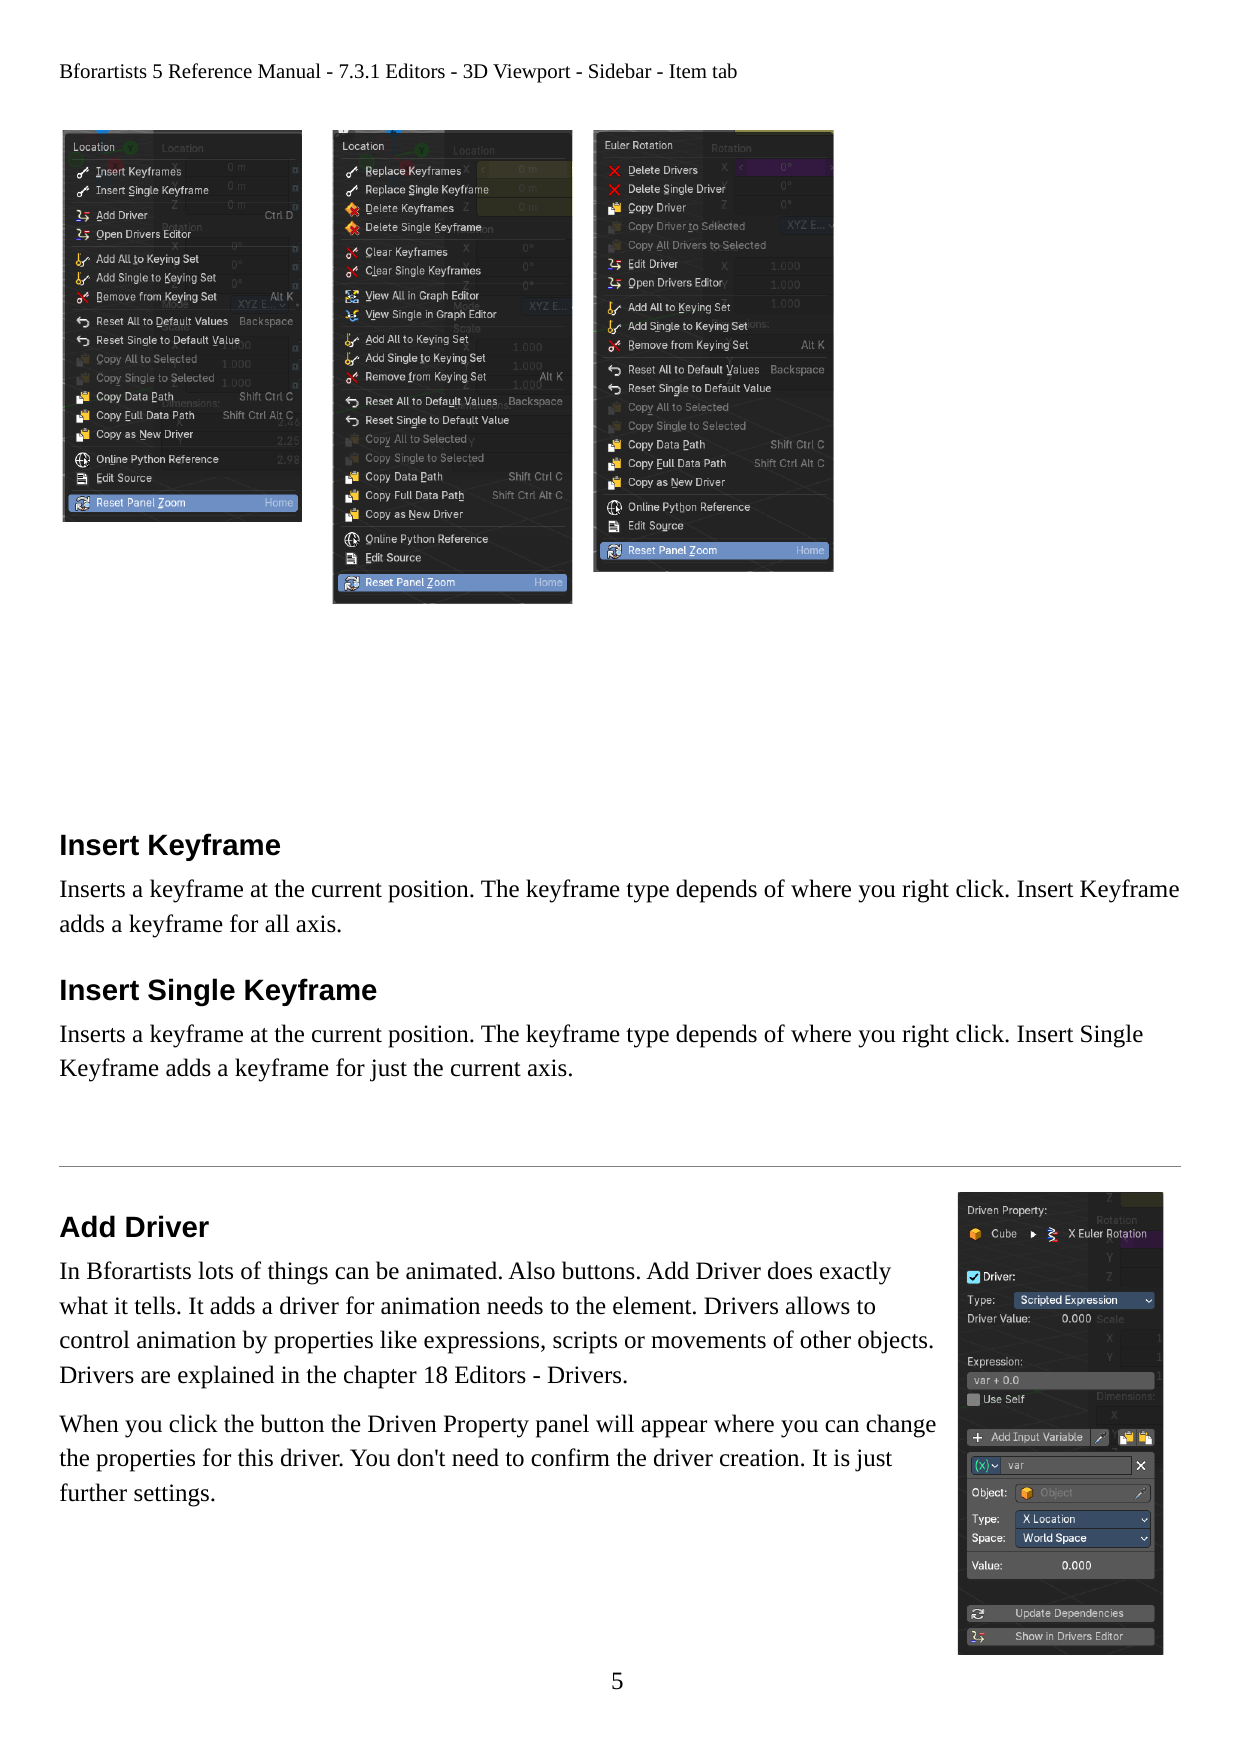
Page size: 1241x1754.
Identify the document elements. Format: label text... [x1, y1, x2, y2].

text When you click the button the Driven Property panel will appear where you can change the properties for this driver. You don't need to confirm the driver creation. It is just further settings. [59, 1409, 957, 1507]
subtitle Insert Single Keyframe [59, 973, 1181, 1006]
text Inserts a keyframe at the current position. The keyframe type depends of where you right click. Insert Single Keyframe adds a keyframe for just the current axis. [59, 1019, 1181, 1082]
text Inserts a keyframe at the current position. The keyframe type depends of where you right click. Insert Keyframe adds a keyframe for all axis. [59, 874, 1181, 938]
subtitle Insert Keyframe [59, 828, 1181, 862]
picture [957, 1192, 1164, 1655]
subtitle [1164, 1210, 1181, 1244]
picture [332, 130, 573, 604]
picture [593, 130, 834, 572]
picture [62, 130, 302, 522]
subtitle Add Driver [59, 1210, 957, 1244]
text In Bforartists lots of things can be animated. Also buttons. Add Driver does exactly what it tells. It adds a driver for animation needs to the element. Drivers allows to control animation by properties like expressions, scripts or movements of other objects. Drivers are explained in the chapter 18 Editors - Drivers. [59, 1256, 957, 1389]
